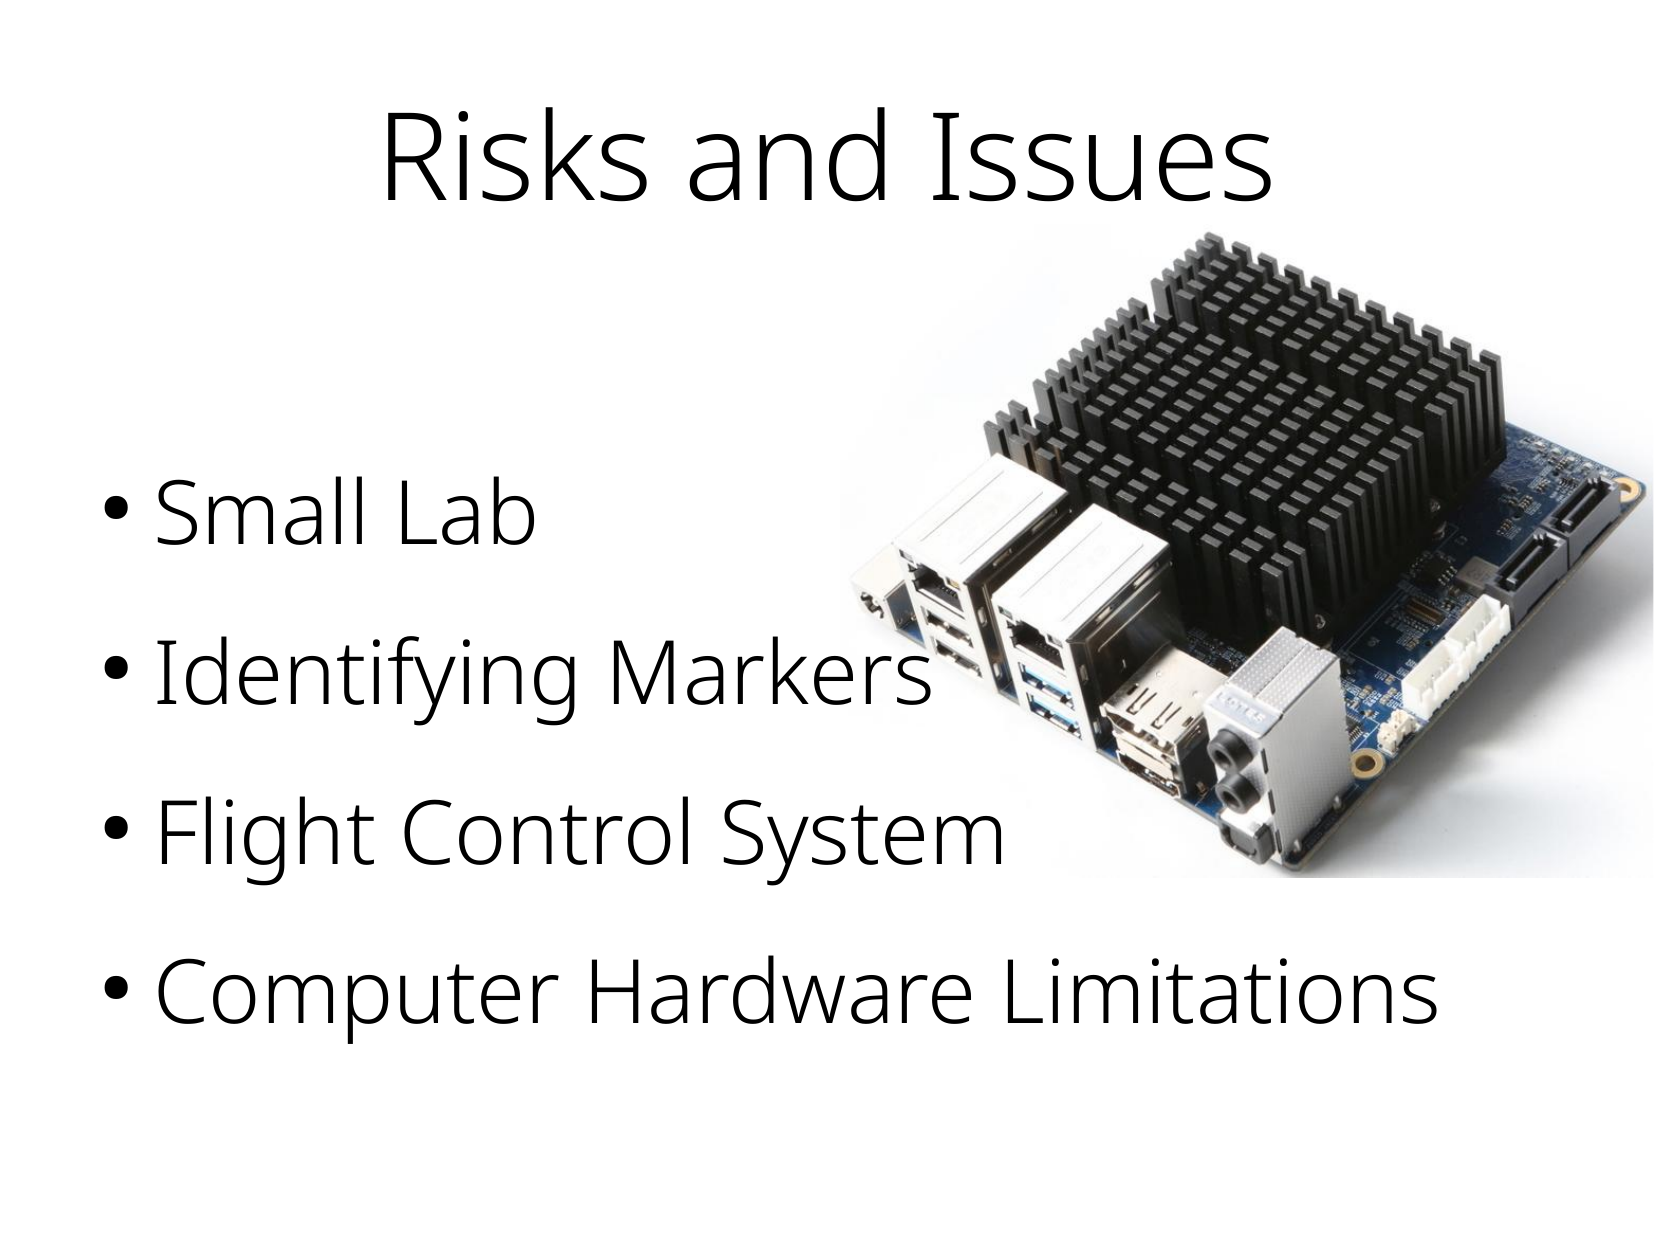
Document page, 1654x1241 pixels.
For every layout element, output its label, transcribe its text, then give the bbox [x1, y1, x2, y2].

list Small Lab Identifying Markers Flight Control System Computer Hardware Limitations [82, 450, 1571, 1170]
title Risks and Issues [82, 49, 1571, 257]
picture [840, 224, 1654, 878]
